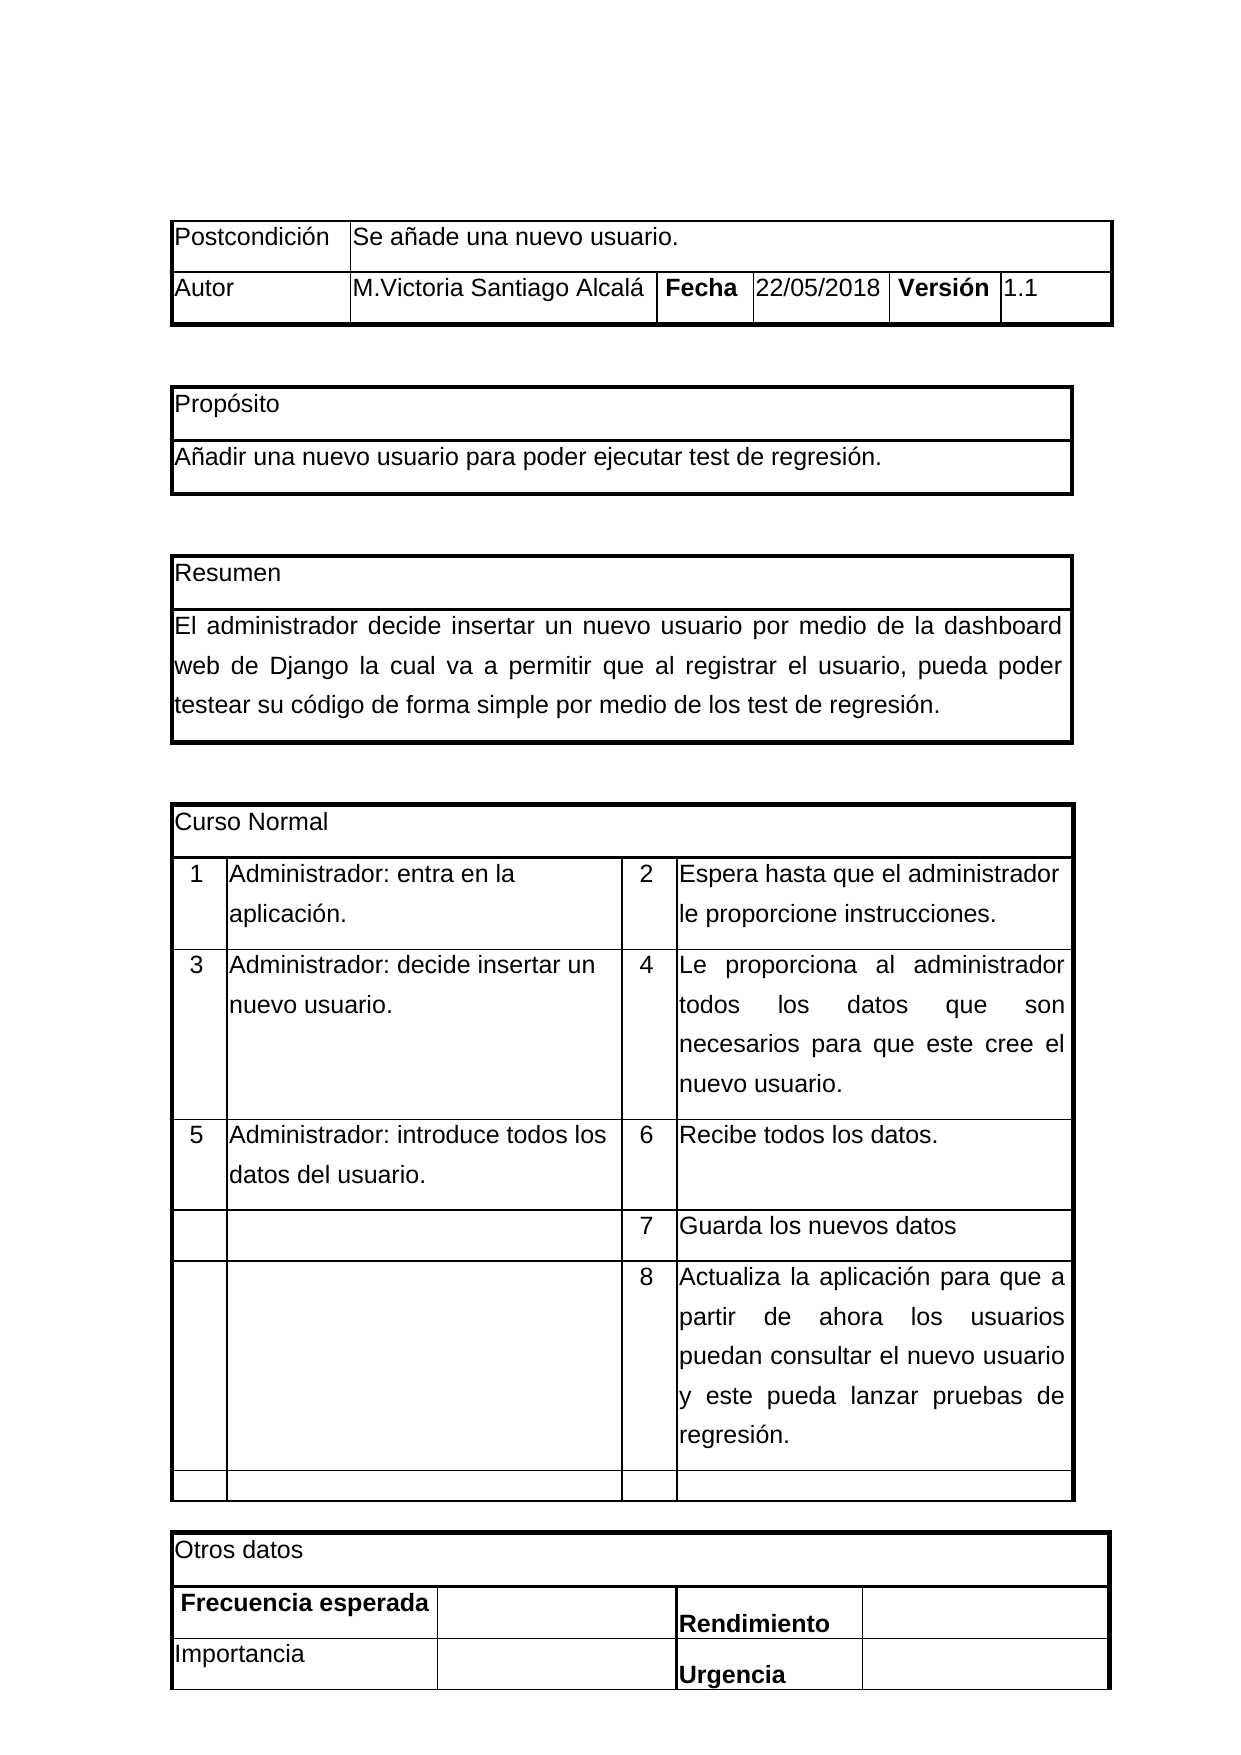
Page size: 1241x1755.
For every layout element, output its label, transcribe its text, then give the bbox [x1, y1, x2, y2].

table_cell [863, 1639, 1107, 1688]
table_cell 6 [623, 1120, 676, 1209]
table_cell Administrador: decide insertar un nuevo usuario. [228, 950, 621, 1118]
table_cell [228, 1471, 621, 1500]
table_cell Se añade una nuevo usuario. [351, 222, 1110, 271]
table_cell [438, 1588, 675, 1637]
table_header Otros datos [174, 1535, 1107, 1585]
table_cell M.Victoria Santiago Alcalá [351, 273, 656, 322]
table_cell 7 [623, 1211, 676, 1260]
table_cell Postcondición [174, 222, 350, 271]
table_cell Administrador: introduce todos los datos del usuario. [228, 1120, 621, 1209]
table_cell Le proporciona al administrador todos los datos que son necesarios para que este cree el nuevo usuario. [678, 950, 1071, 1118]
table_cell Frecuencia esperada [174, 1588, 437, 1637]
table_cell [623, 1471, 676, 1500]
table_cell Administrador: entra en la aplicación. [228, 859, 621, 948]
table_cell El administrador decide insertar un nuevo usuario por medio de la dashboard web de Django la cual va a permitir que al registrar el usuario, pueda poder testear su código de forma simple por medio de los test de regresión. [174, 611, 1070, 740]
table_cell 4 [623, 950, 676, 1118]
table_header Propósito [174, 389, 1070, 439]
table_cell Importancia [174, 1639, 437, 1688]
table_cell 3 [174, 950, 226, 1118]
table_cell [678, 1471, 1071, 1500]
table_cell 8 [623, 1262, 676, 1470]
table_cell 5 [174, 1120, 226, 1209]
table_cell [174, 1471, 226, 1500]
table_cell 1.1 [1002, 273, 1110, 322]
table_cell [228, 1262, 621, 1470]
table_cell Versión [890, 273, 1000, 322]
table_cell Rendimiento [678, 1588, 862, 1637]
table_cell 22/05/2018 [754, 273, 889, 322]
table_cell Urgencia [678, 1639, 862, 1688]
table_header Resumen [174, 558, 1070, 608]
table_cell [863, 1588, 1107, 1637]
table_cell Añadir una nuevo usuario para poder ejecutar test de regresión. [174, 442, 1070, 491]
table_cell [228, 1211, 621, 1260]
table_cell Actualiza la aplicación para que a partir de ahora los usuarios puedan consultar el nuevo usuario y este pueda lanzar pruebas de regresión. [678, 1262, 1071, 1470]
table_cell Fecha [658, 273, 753, 322]
table_cell [174, 1262, 226, 1470]
table_cell Recibe todos los datos. [678, 1120, 1071, 1209]
table_cell 2 [623, 859, 676, 948]
table_cell [174, 1211, 226, 1260]
table_cell [438, 1639, 675, 1688]
table_cell Espera hasta que el administrador le proporcione instrucciones. [678, 859, 1071, 948]
table_cell Guarda los nuevos datos [678, 1211, 1071, 1260]
table_cell 1 [174, 859, 226, 948]
table_cell Autor [174, 273, 350, 322]
table_header Curso Normal [174, 807, 1071, 856]
